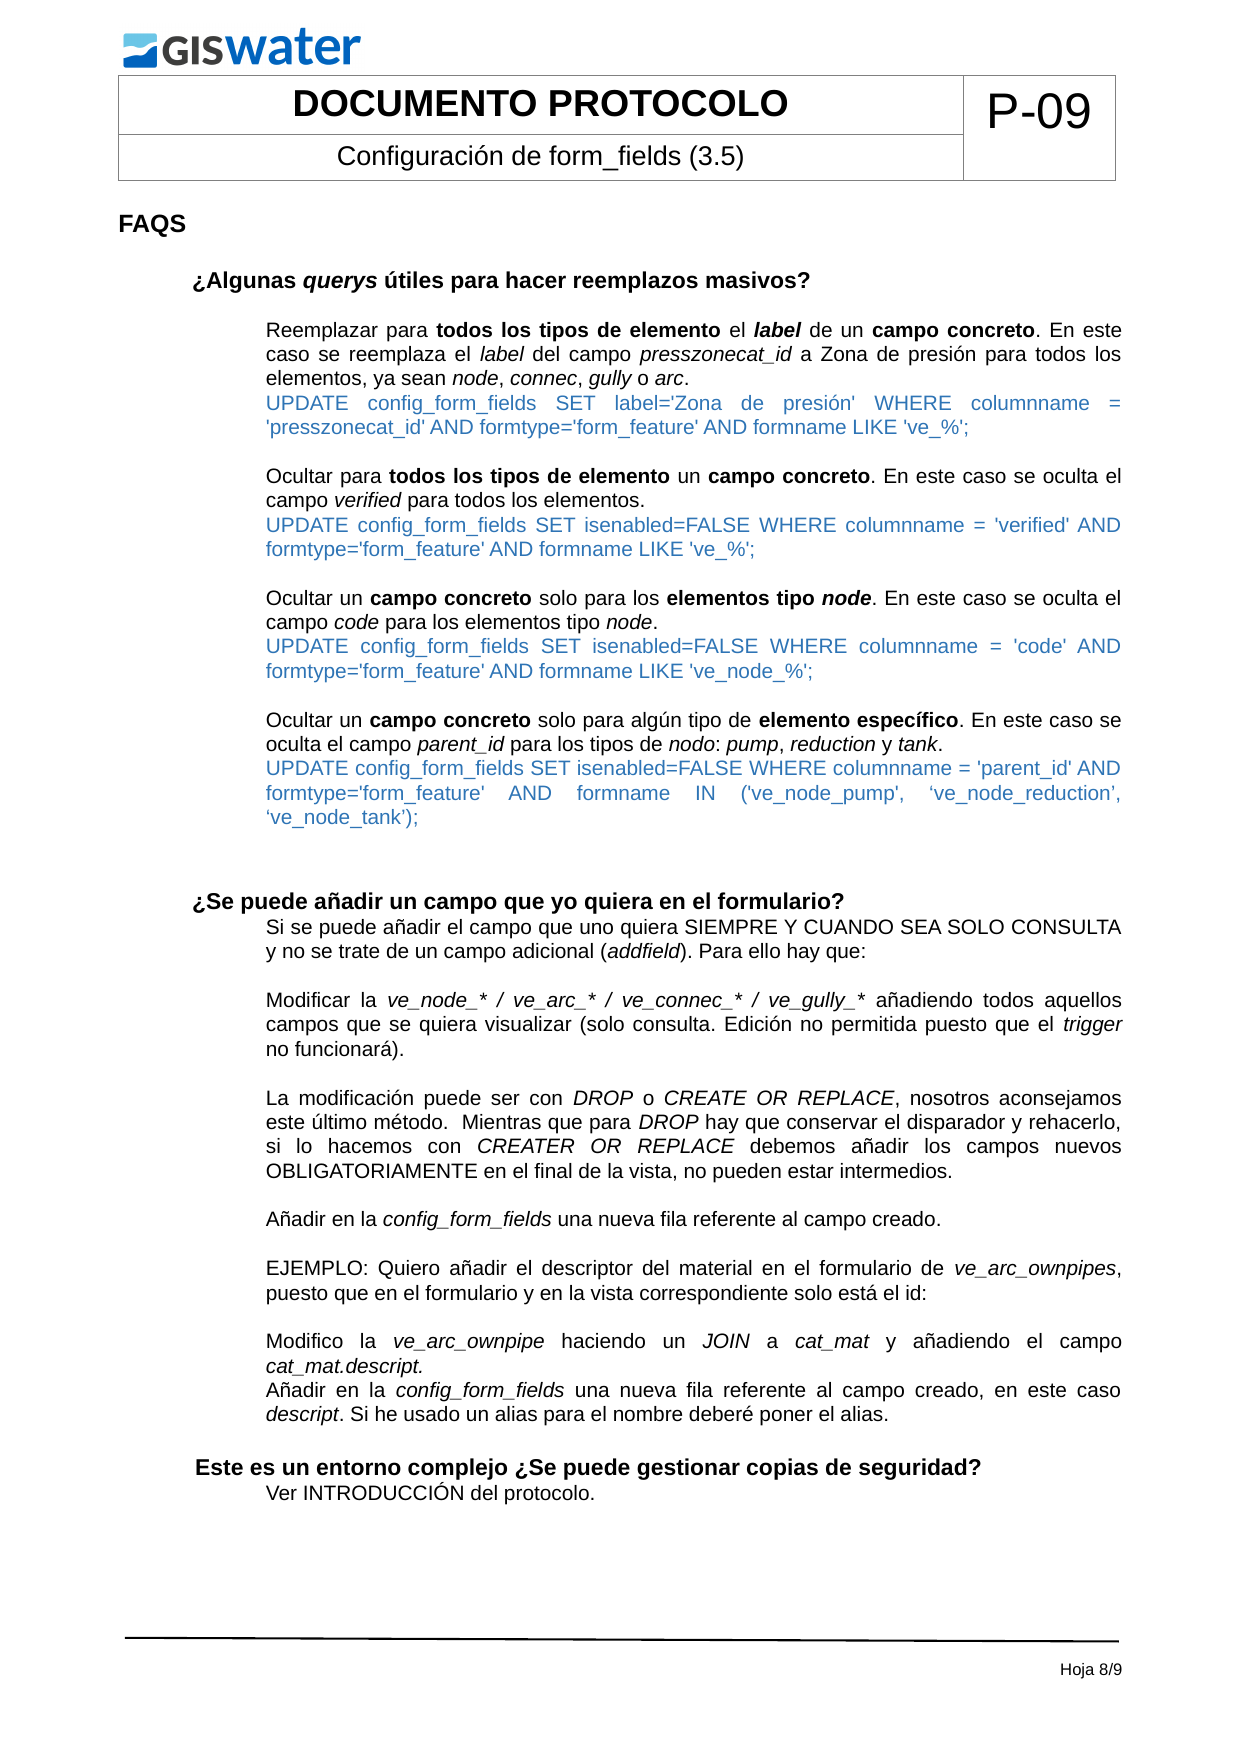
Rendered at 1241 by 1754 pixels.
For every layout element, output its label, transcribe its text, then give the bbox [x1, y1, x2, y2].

list Modificar la ve_node_* / ve_arc_* / ve_connec_* / ve_gully_* añadiendo todos aquellos campos que se quiera visualizar (solo consulta. Edición no permitida puesto que el trigger no funcionará). [266, 988, 1122, 1061]
list Si se puede añadir el campo que uno quiera SIEMPRE Y CUANDO SEA SOLO CONSULTA y no se trate de un campo adicional (addfield). Para ello hay que: [266, 915, 1122, 963]
list UPDATE config_form_fields SET label='Zona de presión' WHERE columnname = 'presszonecat_id' AND formtype='form_feature' AND formname LIKE 've_%'; [266, 391, 1122, 439]
list Añadir en la config_form_fields una nueva fila referente al campo creado, en este caso descript. Si he usado un alias para el nombre deberé poner el alias. [266, 1378, 1122, 1426]
list UPDATE config_form_fields SET isenabled=FALSE WHERE columnname = 'parent_id' AND formtype='form_feature' AND formname IN ('ve_node_pump', ‘ve_node_reduction’, ‘ve_node_tank’); [266, 756, 1122, 829]
list Ocultar un campo concreto solo para los elementos tipo node. En este caso se oculta el campo code para los elementos tipo node. [266, 586, 1122, 634]
picture [119, 23, 365, 72]
list Ver INTRODUCCIÓN del protocolo. [266, 1480, 1122, 1504]
list UPDATE config_form_fields SET isenabled=FALSE WHERE columnname = 'verified' AND formtype='form_feature' AND formname LIKE 've_%'; [266, 512, 1122, 561]
list Modifico la ve_arc_ownpipe haciendo un JOIN a cat_mat y añadiendo el campo cat_mat.descript. [266, 1329, 1122, 1377]
list UPDATE config_form_fields SET isenabled=FALSE WHERE columnname = 'code' AND formtype='form_feature' AND formname LIKE 've_node_%'; [266, 634, 1122, 683]
list EJEMPLO: Quiero añadir el descriptor del material en el formulario de ve_arc_ownpipes, puesto que en el formulario y en la vista correspondiente solo está el id: [266, 1256, 1122, 1304]
list Ocultar para todos los tipos de elemento un campo concreto. En este caso se oculta el campo verified para todos los elementos. [228, 464, 1122, 512]
list Reemplazar para todos los tipos de elemento el label de un campo concreto. En este caso se reemplaza el label del campo presszonecat_id a Zona de presión para todos los elementos, ya sean node, connec, gully o arc. [266, 317, 1122, 390]
list La modificación puede ser con DROP o CREATE OR REPLACE, nosotros aconsejamos este último método. Mientras que para DROP hay que conservar el disparador y rehacerlo, si lo hacemos con CREATER OR REPLACE debemos añadir los campos nuevos OBLIGATORIAMENTE en el final de la vista, no pueden estar intermedios. [266, 1085, 1122, 1182]
list ¿Algunas querys útiles para hacer reemplazos masivos? [192, 267, 1122, 293]
list FAQS [118, 209, 1122, 238]
list Este es un entorno complejo ¿Se puede gestionar copias de seguridad? [195, 1453, 1122, 1480]
list ¿Se puede añadir un campo que yo quiera en el formulario? [192, 888, 1122, 914]
list Ocultar un campo concreto solo para algún tipo de elemento específico. En este caso se oculta el campo parent_id para los tipos de nodo: pump, reduction y tank. [266, 707, 1122, 756]
list Añadir en la config_form_fields una nueva fila referente al campo creado. [266, 1207, 1122, 1231]
